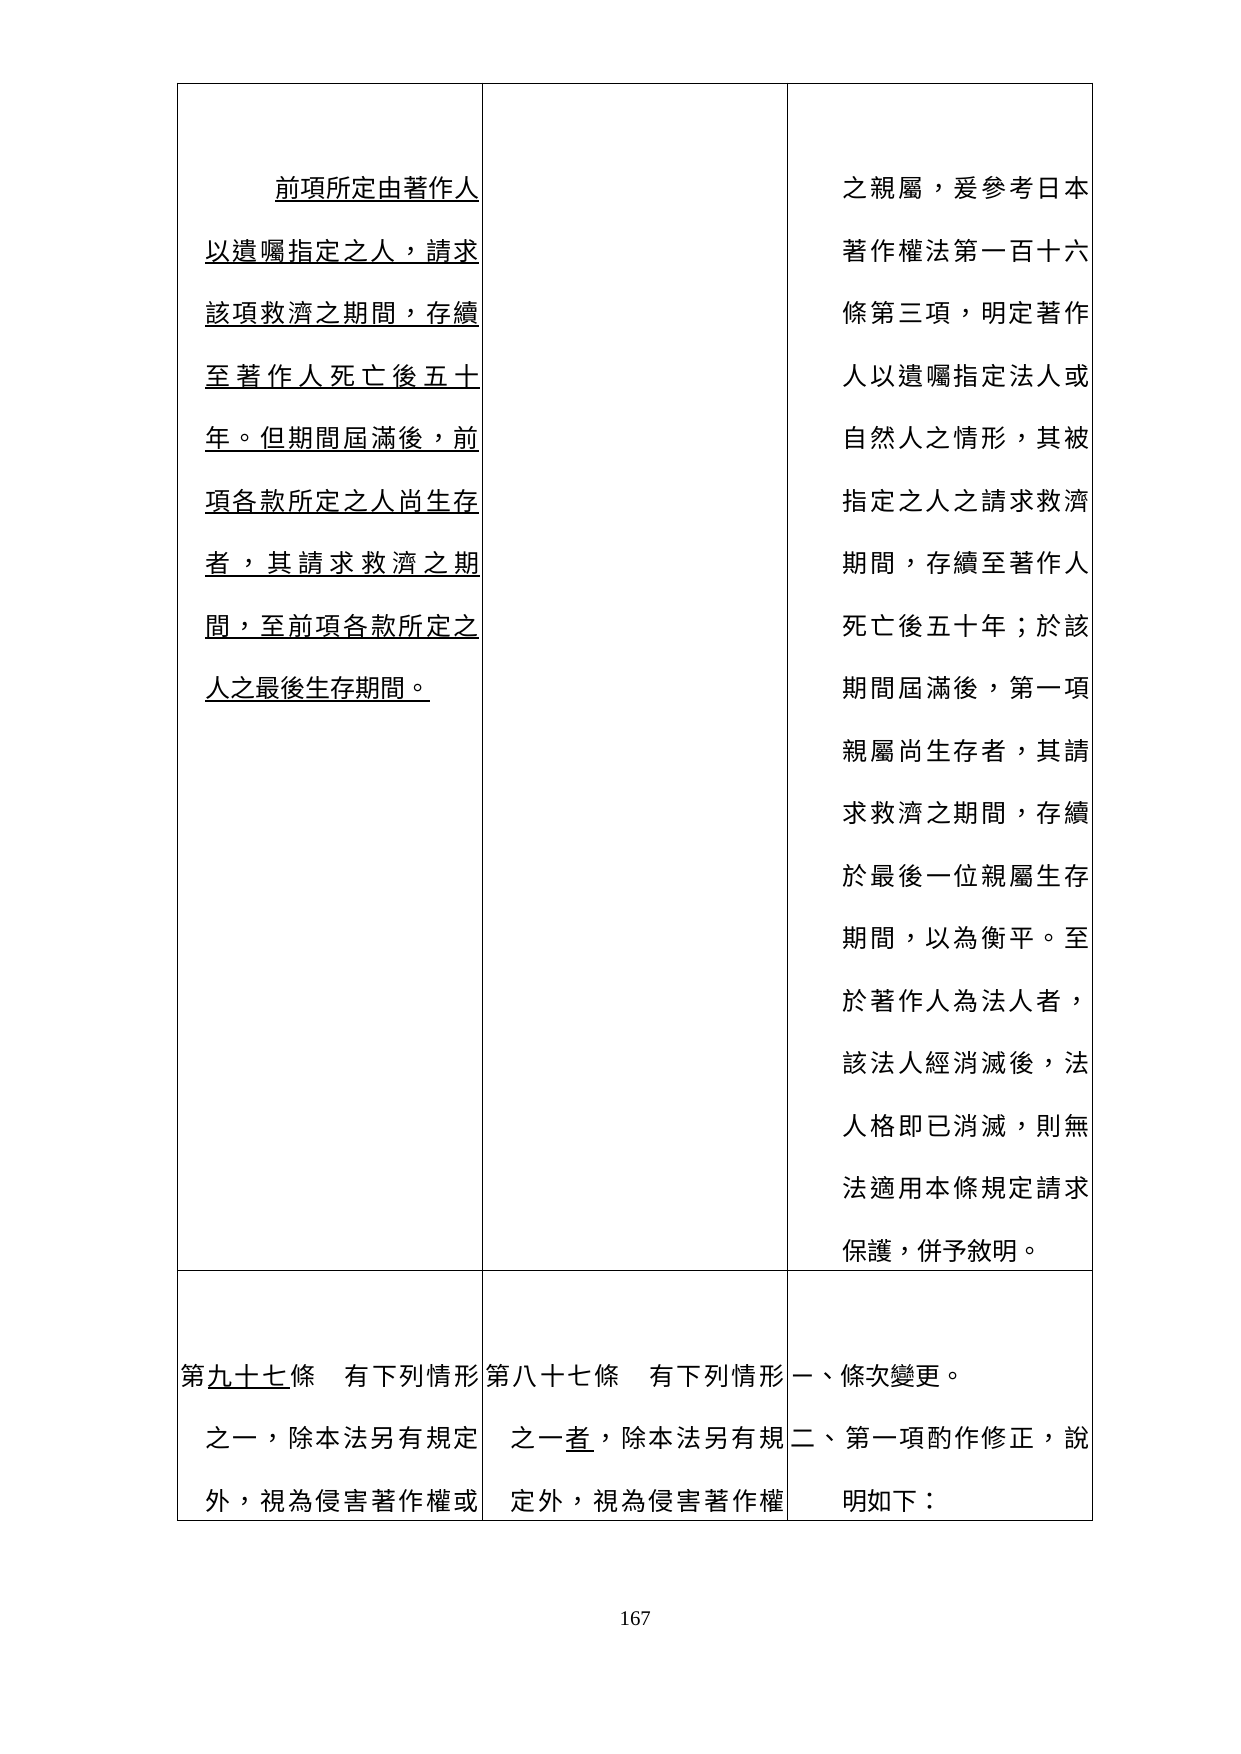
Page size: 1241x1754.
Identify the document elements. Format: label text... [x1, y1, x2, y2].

table_cell 第八十七條 有下列情形之一者，除本法另有規定外，視為侵害著作權 [483, 1271, 787, 1520]
table_cell 第九十七條 有下列情形之一，除本法另有規定外，視為侵害著作權或 [178, 1271, 482, 1520]
table_cell ㄧ、條次變更。 二、第一項酌作修正，說明如下： [788, 1271, 1092, 1520]
table_cell [483, 84, 787, 1270]
table_cell 之親屬，爰參考日本著作權法第一百十六條第三項，明定著作人以遺囑指定法人或自然人之情形，其被指定之人之請求救濟期間，存續至著作人死亡後五十年；於該期間屆滿後，第一項親屬尚生存者，其請求救濟之期間，存續於最後一位親屬生存期間，以為衡平。至於著作人為法人者，該法人經消滅後，法人格即已消滅，則無法適用本條規定請求保護，併予敘明。 [788, 84, 1092, 1270]
table_cell 前項所定由著作人以遺囑指定之人，請求該項救濟之期間，存續至著作人死亡後五十年。但期間屆滿後，前項各款所定之人尚生存者，其請求救濟之期間，至前項各款所定之人之最後生存期間。 [178, 84, 482, 1270]
